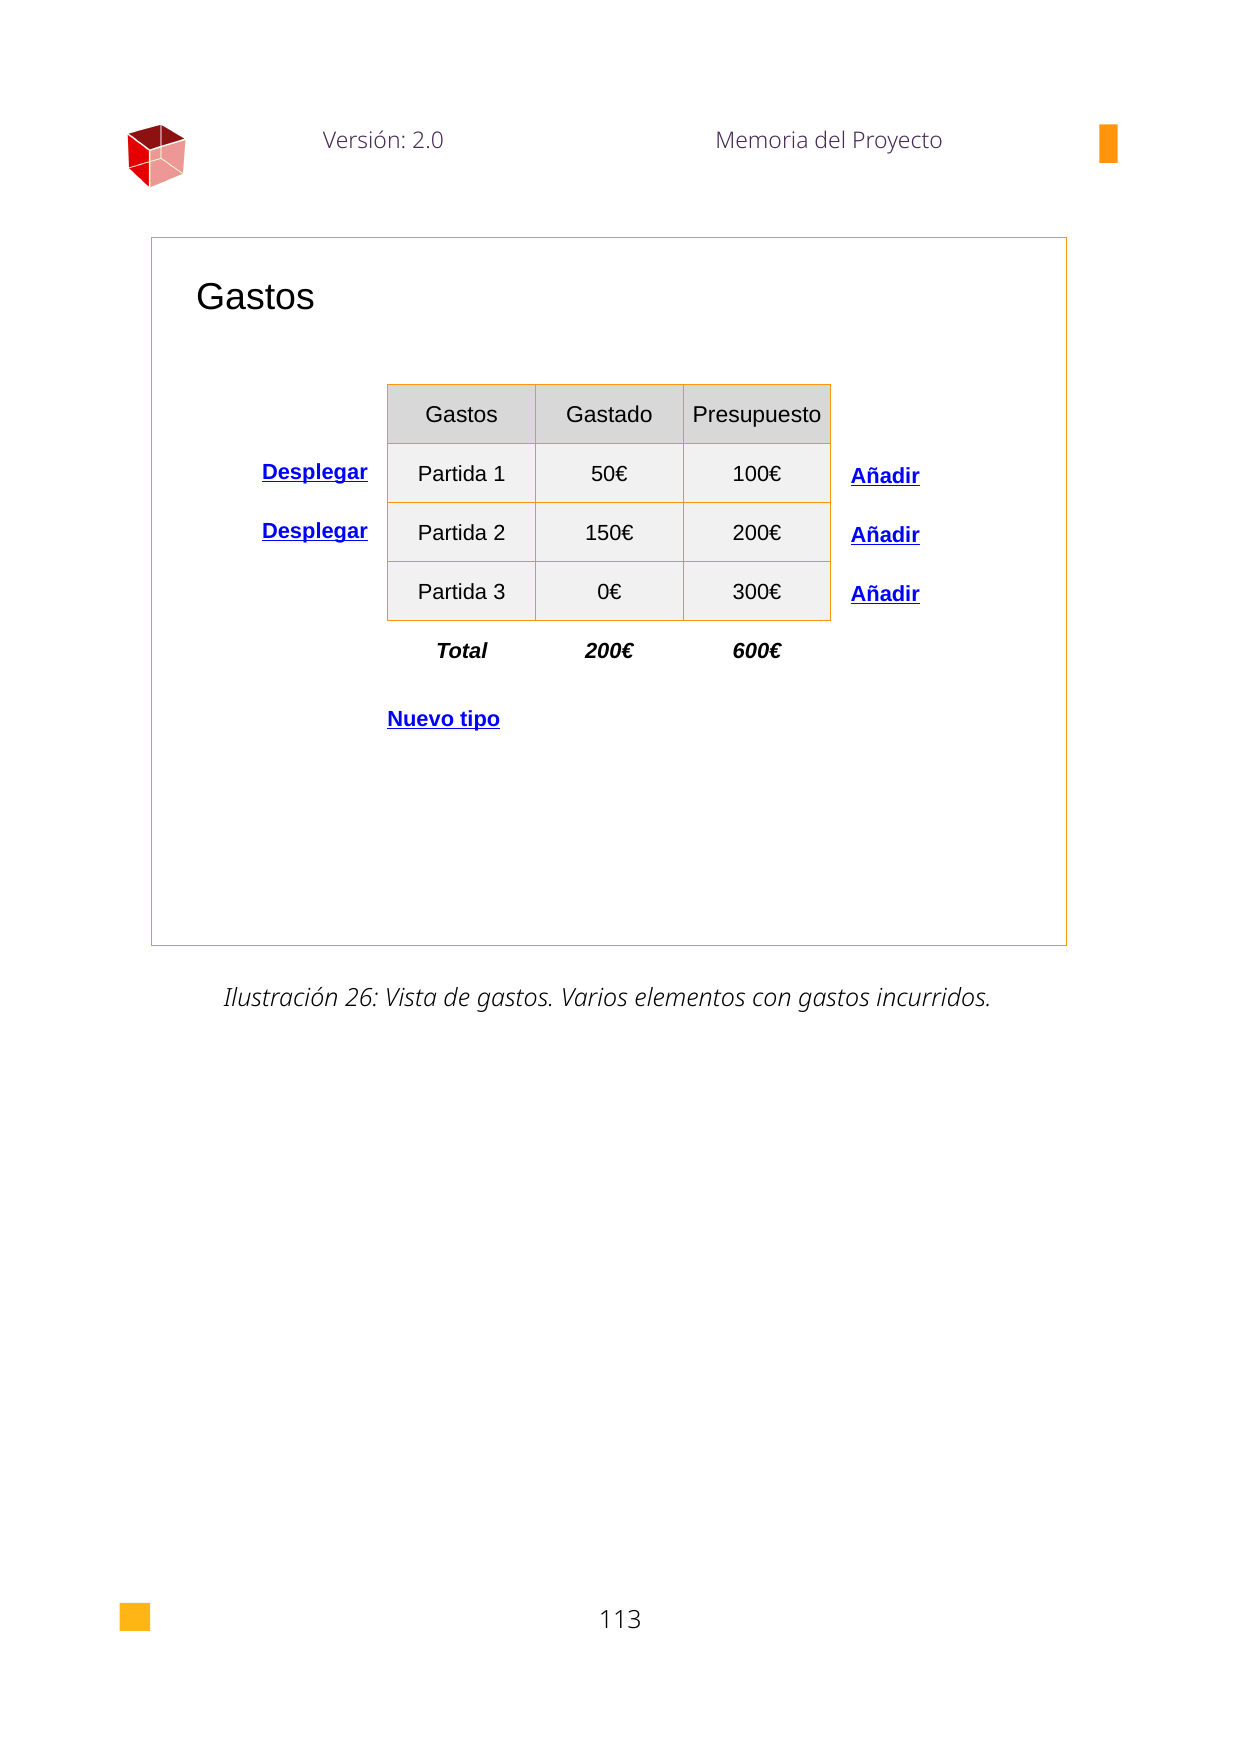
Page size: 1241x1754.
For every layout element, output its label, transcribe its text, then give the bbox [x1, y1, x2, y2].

text Ilustración 26: Vista de gastos. Varios elementos con gastos incurridos. [118, 237, 1101, 1014]
picture [123, 123, 189, 189]
